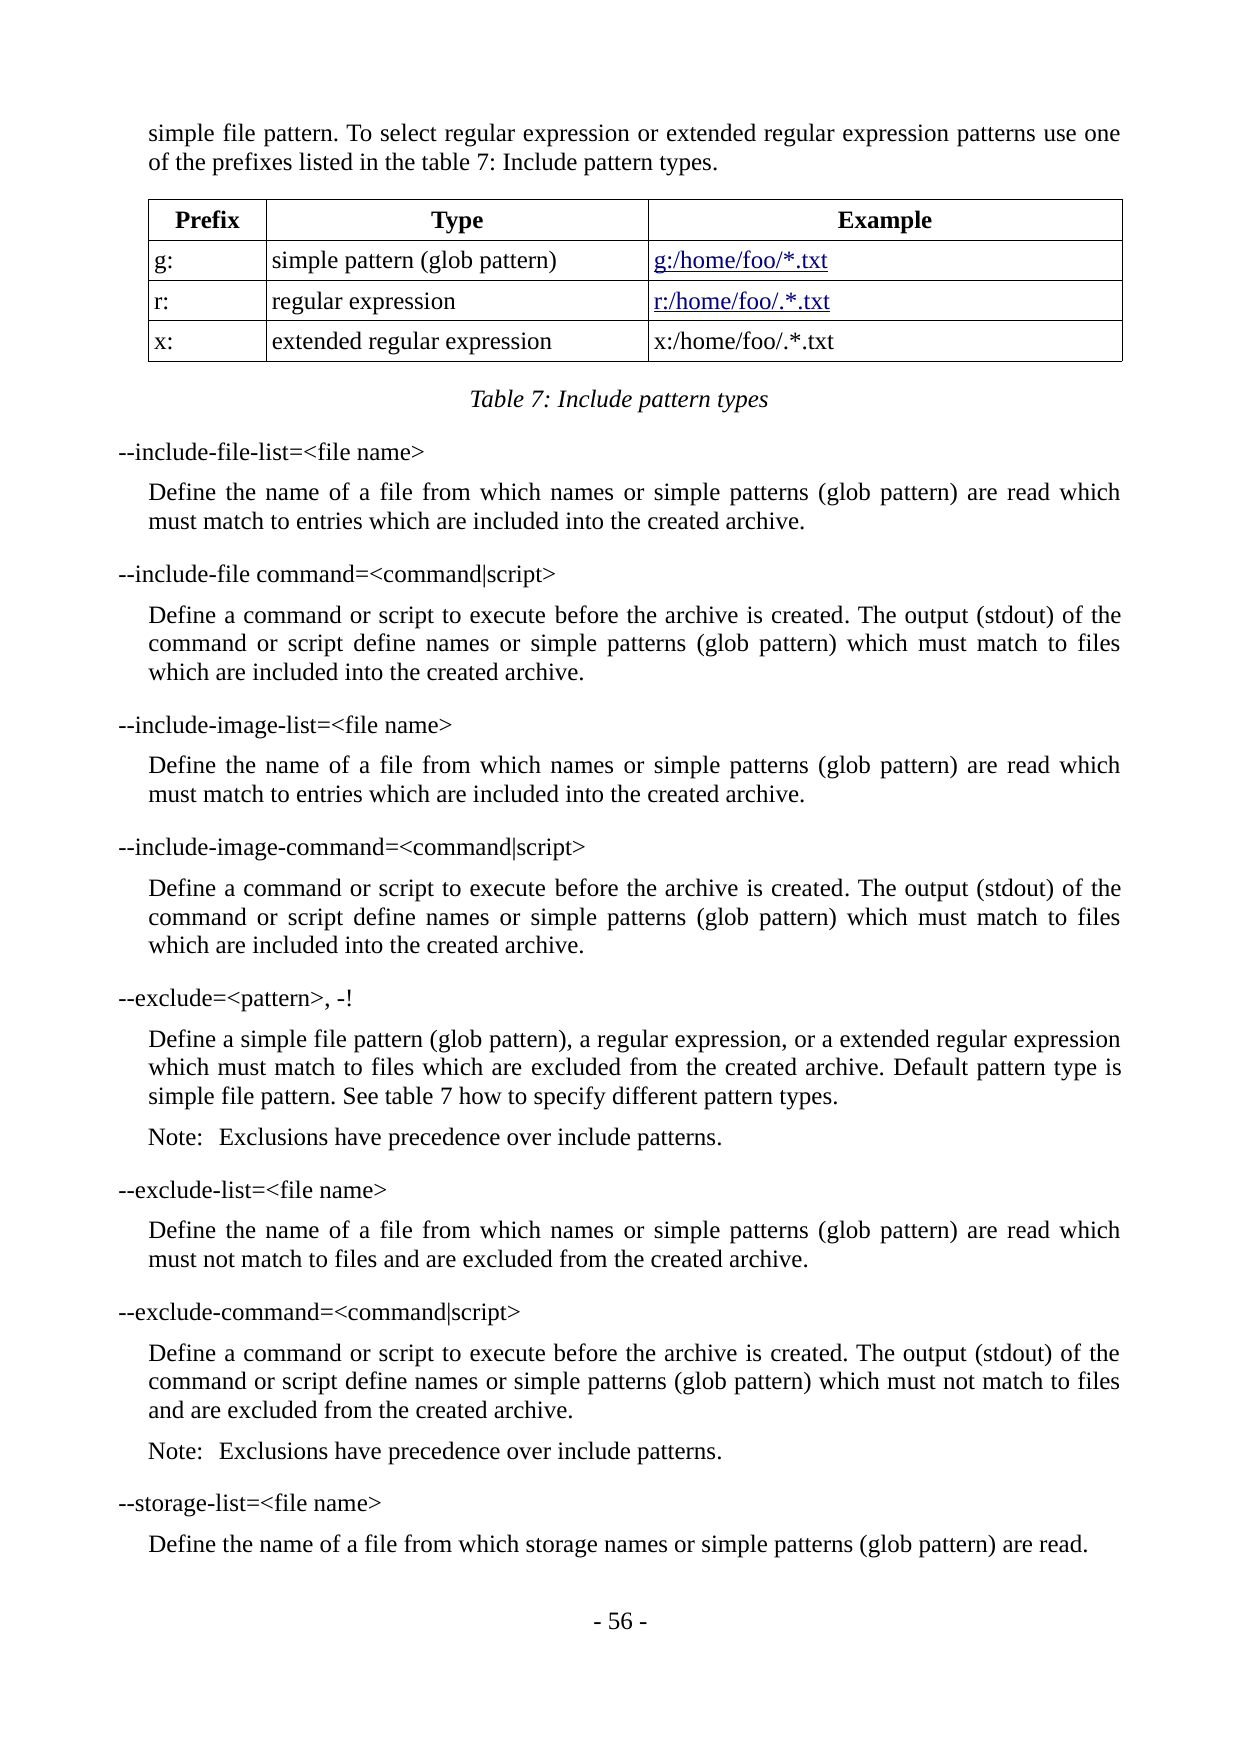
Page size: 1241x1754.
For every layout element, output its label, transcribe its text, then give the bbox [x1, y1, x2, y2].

text Define a simple file pattern (glob pattern), a regular expression, or a extended regular expression which must match to files which are excluded from the created archive. Default pattern type is simple file pattern. See table 7 how to specify different pattern types. [148, 1024, 1122, 1110]
table_cell x:/home/foo/.*.txt [649, 321, 1122, 361]
title --exclude-command=<command|script> [118, 1297, 1122, 1326]
table_cell g: [149, 241, 266, 280]
text Table 7: Include pattern types [118, 384, 1122, 413]
table_cell r: [149, 281, 266, 320]
text simple file pattern. To select regular expression or extended regular expression patterns use one of the prefixes listed in the table 7: Include pattern types. [148, 118, 1122, 176]
title --exclude-list=<file name> [118, 1175, 1122, 1203]
title --include-image-list=<file name> [118, 710, 1122, 739]
table_header Example [649, 200, 1122, 240]
text Define the name of a file from which names or simple patterns (glob pattern) are read which must not match to files and are excluded from the created archive. [148, 1215, 1122, 1273]
text Define a command or script to execute before the archive is created. The output (stdout) of the command or script define names or simple patterns (glob pattern) which must match to files which are included into the created archive. [148, 600, 1122, 686]
text Note: Exclusions have precedence over include patterns. [148, 1436, 1122, 1464]
text Define the name of a file from which storage names or simple patterns (glob pattern) are read. [148, 1529, 1122, 1558]
table_cell x: [149, 321, 266, 361]
table_header Prefix [149, 200, 266, 240]
table_header Type [267, 200, 648, 240]
table_cell r:/home/foo/.*.txt [649, 281, 1122, 320]
title --storage-list=<file name> [118, 1488, 1122, 1517]
title --exclude=<pattern>, -! [118, 983, 1122, 1012]
text Define the name of a file from which names or simple patterns (glob pattern) are read which must match to entries which are included into the created archive. [148, 751, 1122, 808]
text Define a command or script to execute before the archive is created. The output (stdout) of the command or script define names or simple patterns (glob pattern) which must not match to files and are excluded from the created archive. [148, 1338, 1122, 1424]
title --include-file command=<command|script> [118, 559, 1122, 588]
title --include-file-list=<file name> [118, 437, 1122, 466]
text Note: Exclusions have precedence over include patterns. [148, 1122, 1122, 1151]
text Define the name of a file from which names or simple patterns (glob pattern) are read which must match to entries which are included into the created archive. [148, 477, 1122, 535]
text Define a command or script to execute before the archive is created. The output (stdout) of the command or script define names or simple patterns (glob pattern) which must match to files which are included into the created archive. [148, 873, 1122, 959]
table_cell extended regular expression [267, 321, 648, 361]
title --include-image-command=<command|script> [118, 832, 1122, 861]
table_cell regular expression [267, 281, 648, 320]
table_cell g:/home/foo/*.txt [649, 241, 1122, 280]
table_cell simple pattern (glob pattern) [267, 241, 648, 280]
